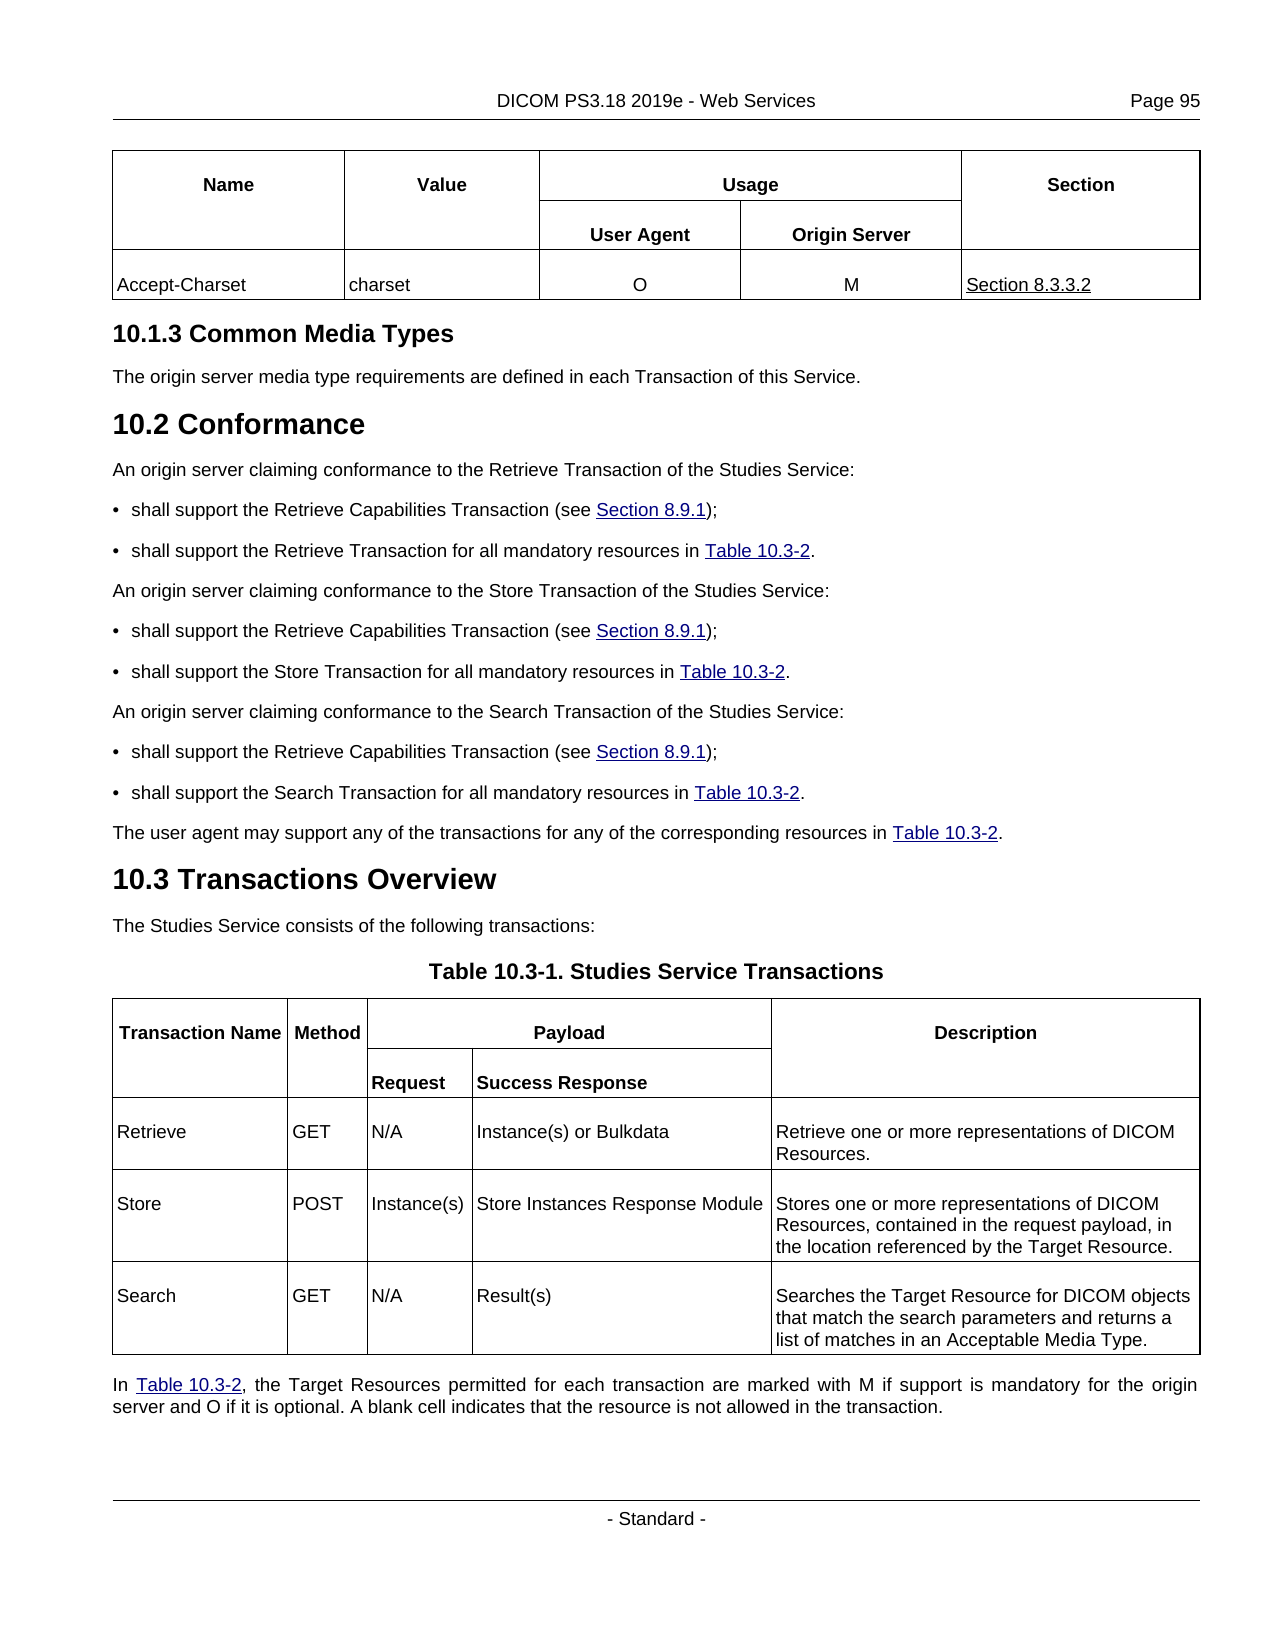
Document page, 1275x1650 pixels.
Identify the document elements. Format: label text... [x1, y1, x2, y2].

table_header Usage [540, 151, 961, 200]
table_cell Store [113, 1170, 287, 1261]
table_cell Request [368, 1049, 472, 1097]
text • shall support the Retrieve Capabilities Transaction (see Section 8.9.1); [112, 499, 1200, 521]
text • shall support the Search Transaction for all mandatory resources in Table 10.3-2. [112, 781, 1200, 803]
table_header Description [772, 999, 1199, 1097]
table_cell N/A [368, 1262, 472, 1354]
text An origin server claiming conformance to the Retrieve Transaction of the Studies Service: [112, 459, 1200, 481]
table_cell Search [113, 1262, 287, 1354]
text • shall support the Retrieve Capabilities Transaction (see Section 8.9.1); [112, 620, 1200, 642]
text The user agent may support any of the transactions for any of the corresponding resources in Table 10.3-2. [112, 822, 1200, 843]
text The origin server media type requirements are defined in each Transaction of this Service. [112, 366, 1200, 388]
table_cell M [741, 250, 961, 299]
table_cell Instance(s) [368, 1170, 472, 1261]
table_cell O [540, 250, 740, 299]
text Table 10.3-1. Studies Service Transactions [112, 958, 1200, 984]
table_cell Retrieve [113, 1098, 287, 1168]
text An origin server claiming conformance to the Search Transaction of the Studies Service: [112, 701, 1200, 722]
table_cell Stores one or more representations of DICOM Resources, contained in the request payload, in the location referenced by the Target Resource. [772, 1170, 1199, 1261]
table_cell Success Response [473, 1049, 771, 1097]
table_header Method [288, 999, 367, 1097]
text 10.1.3 Common Media Types [112, 319, 1200, 348]
text In Table 10.3-2, the Target Resources permitted for each transaction are marked with M if support is mandatory for the origin server and O if it is optional. A blank cell indicates that the resource is not allowed in the transaction. [112, 1374, 1200, 1417]
table_cell Store Instances Response Module [473, 1170, 771, 1261]
table_header Section [962, 151, 1199, 249]
table_cell Result(s) [473, 1262, 771, 1354]
table_cell GET [288, 1098, 367, 1168]
table_cell Accept-Charset [113, 250, 344, 299]
table_cell Retrieve one or more representations of DICOM Resources. [772, 1098, 1199, 1168]
text 10.3 Transactions Overview [112, 862, 1200, 896]
text An origin server claiming conformance to the Store Transaction of the Studies Service: [112, 580, 1200, 601]
text • shall support the Retrieve Transaction for all mandatory resources in Table 10.3-2. [112, 539, 1200, 561]
table_header Name [113, 151, 344, 249]
text The Studies Service consists of the following transactions: [112, 914, 1200, 936]
table_cell Origin Server [741, 201, 961, 249]
table_header Value [345, 151, 539, 249]
table_cell Searches the Target Resource for DICOM objects that match the search parameters and returns a list of matches in an Acceptable Media Type. [772, 1262, 1199, 1354]
table_header Payload [368, 999, 771, 1047]
text • shall support the Retrieve Capabilities Transaction (see Section 8.9.1); [112, 741, 1200, 763]
table_cell Instance(s) or Bulkdata [473, 1098, 771, 1168]
text 10.2 Conformance [112, 407, 1200, 440]
text • shall support the Store Transaction for all mandatory resources in Table 10.3-2. [112, 661, 1200, 682]
table_cell GET [288, 1262, 367, 1354]
table_cell Section 8.3.3.2 [962, 250, 1199, 299]
table_cell N/A [368, 1098, 472, 1168]
table_header Transaction Name [113, 999, 287, 1097]
table_cell User Agent [540, 201, 740, 249]
table_cell charset [345, 250, 539, 299]
table_cell POST [288, 1170, 367, 1261]
